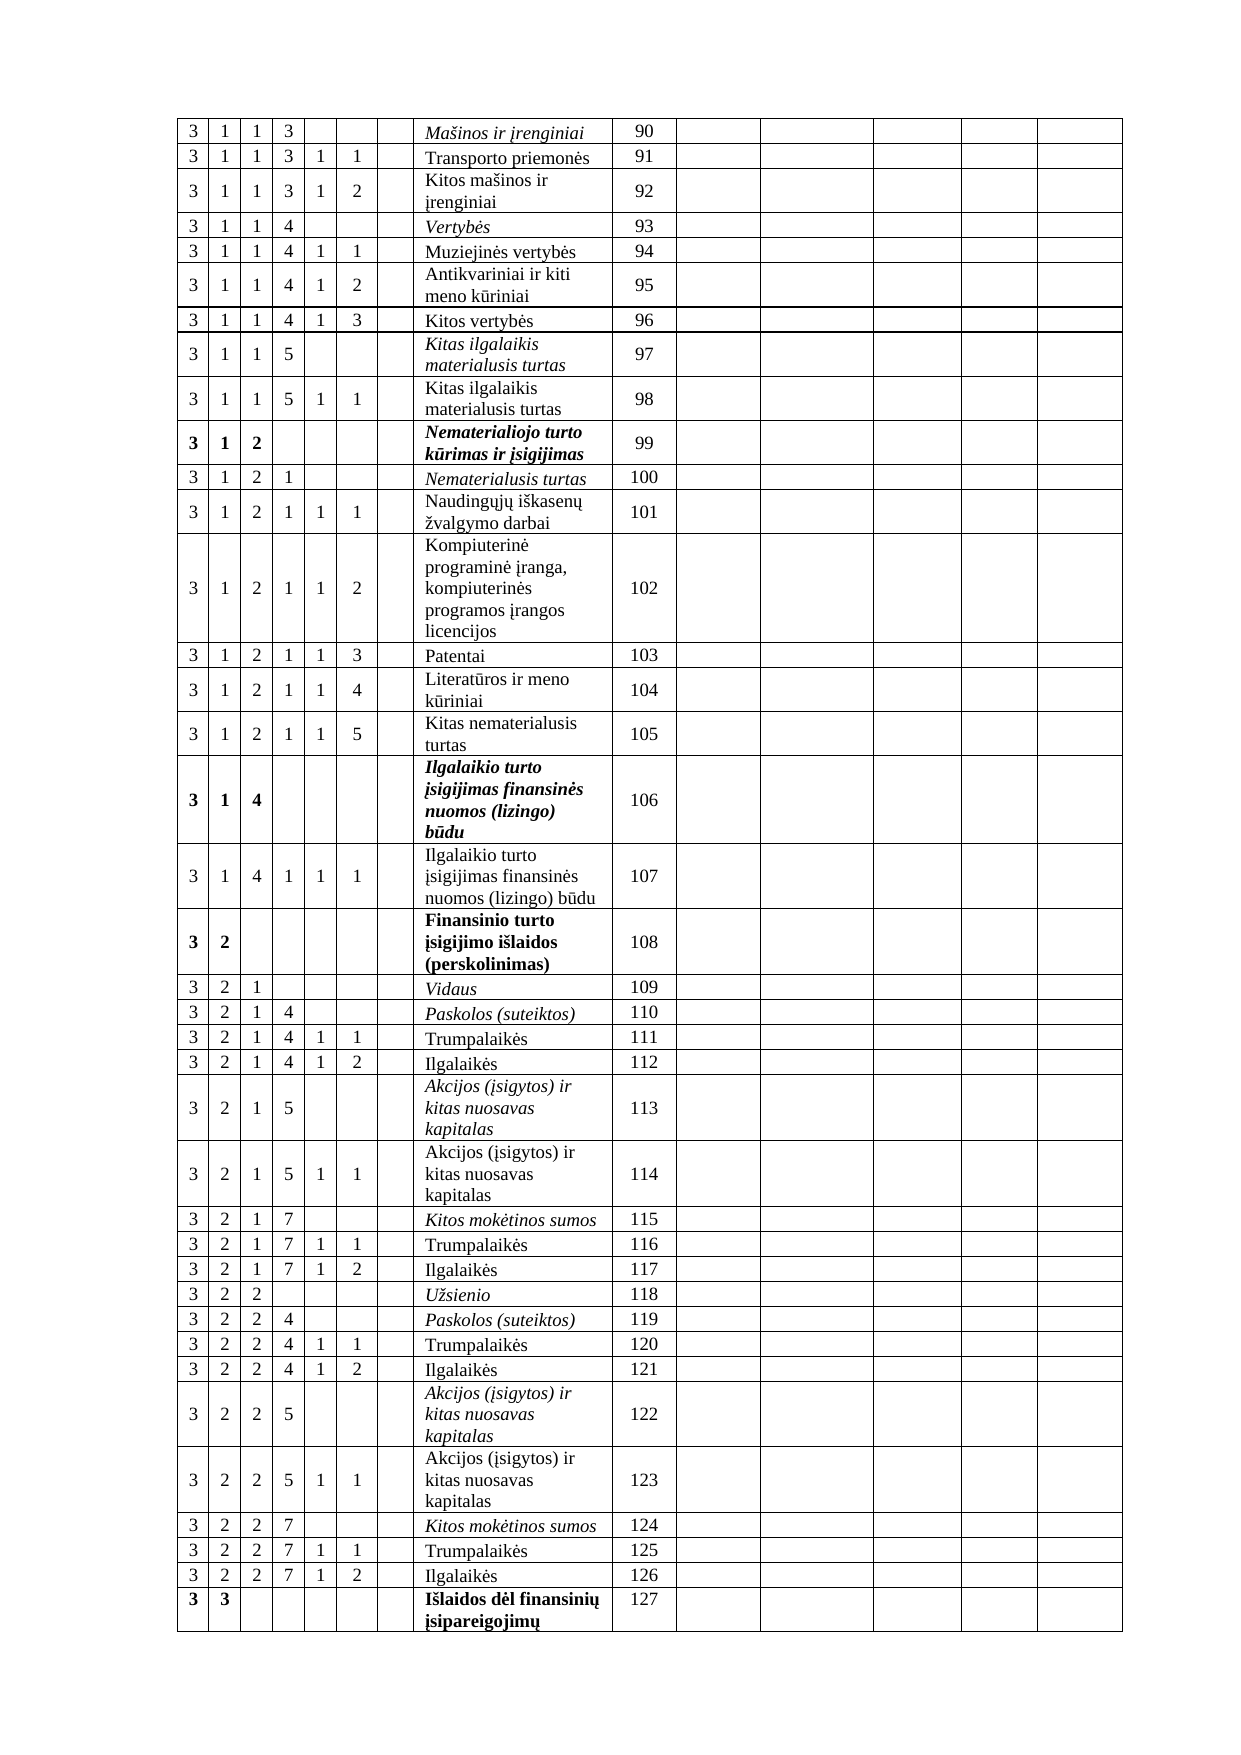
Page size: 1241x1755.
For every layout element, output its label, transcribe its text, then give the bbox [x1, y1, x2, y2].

table_cell [378, 213, 413, 237]
table_cell 127 [613, 1588, 676, 1631]
table_cell 1 [273, 490, 304, 533]
table_cell 1 [305, 643, 336, 667]
table_cell [962, 1447, 1037, 1512]
table_cell 119 [613, 1307, 676, 1331]
table_cell 98 [613, 377, 676, 420]
table_cell [761, 844, 873, 908]
table_cell [874, 1050, 961, 1074]
table_cell Finansinio turto įsigijimo išlaidos (perskolinimas) [414, 909, 612, 974]
table_cell [962, 119, 1037, 143]
table_cell 7 [273, 1257, 304, 1281]
table_cell 1 [305, 1025, 336, 1049]
table_cell [874, 1232, 961, 1256]
table_cell [337, 909, 377, 974]
table_cell 3 [178, 1332, 208, 1356]
table_cell [1038, 1382, 1122, 1446]
table_cell [378, 1141, 413, 1206]
table_cell 1 [337, 1447, 377, 1512]
table_cell 3 [178, 712, 208, 755]
table_cell Antikvariniai ir kiti meno kūriniai [414, 263, 612, 306]
table_cell 120 [613, 1332, 676, 1356]
table_cell 4 [241, 756, 272, 843]
table_cell 1 [241, 975, 272, 999]
table_cell 2 [209, 1232, 240, 1256]
table_cell 1 [209, 169, 240, 212]
table_cell [1038, 844, 1122, 908]
table_cell Nematerialiojo turto kūrimas ir įsigijimas [414, 421, 612, 464]
table_cell Kitas nematerialusis turtas [414, 712, 612, 755]
table_cell Muziejinės vertybės [414, 238, 612, 262]
table_cell 3 [273, 144, 304, 168]
table_cell [378, 169, 413, 212]
table_cell 1 [337, 238, 377, 262]
table_cell 2 [241, 1563, 272, 1587]
table_cell 111 [613, 1025, 676, 1049]
table_cell [677, 119, 760, 143]
table_cell [1038, 643, 1122, 667]
table_cell [761, 144, 873, 168]
table_cell 101 [613, 490, 676, 533]
table_cell [378, 1207, 413, 1231]
table_cell [761, 1141, 873, 1206]
table_cell [378, 844, 413, 908]
table_cell [305, 119, 336, 143]
table_cell [761, 465, 873, 489]
table_cell 1 [273, 465, 304, 489]
table_cell 1 [209, 421, 240, 464]
table_cell 2 [209, 1447, 240, 1512]
table_cell 108 [613, 909, 676, 974]
table_cell [761, 643, 873, 667]
table_cell [677, 1382, 760, 1446]
table_cell [1038, 1000, 1122, 1024]
table_cell 1 [241, 308, 272, 331]
table_cell [874, 119, 961, 143]
table_cell 1 [209, 238, 240, 262]
table_cell 4 [273, 308, 304, 331]
table_cell [378, 1563, 413, 1587]
table_cell 2 [241, 1513, 272, 1537]
table_cell [962, 308, 1037, 331]
table_cell 1 [305, 169, 336, 212]
table_cell [378, 308, 413, 331]
table_cell [962, 1563, 1037, 1587]
table_cell [874, 1357, 961, 1381]
table_cell [874, 1447, 961, 1512]
table_cell 2 [241, 421, 272, 464]
table_cell Kitos vertybės [414, 308, 612, 331]
table_cell [874, 333, 961, 376]
table_cell 93 [613, 213, 676, 237]
table_cell [378, 1232, 413, 1256]
table_cell [241, 909, 272, 974]
table_cell [677, 490, 760, 533]
table_cell 94 [613, 238, 676, 262]
table_cell 2 [241, 1447, 272, 1512]
table_cell [677, 844, 760, 908]
table_cell 2 [241, 465, 272, 489]
table_cell [874, 213, 961, 237]
table_cell 3 [178, 465, 208, 489]
table_cell [378, 238, 413, 262]
table_cell 3 [178, 1357, 208, 1381]
table_cell [378, 1447, 413, 1512]
table_cell [378, 643, 413, 667]
table_cell 4 [273, 1050, 304, 1074]
table_cell [761, 1025, 873, 1049]
table_cell Vidaus [414, 975, 612, 999]
table_cell 110 [613, 1000, 676, 1024]
table_cell 2 [241, 1357, 272, 1381]
table_cell [1038, 1513, 1122, 1537]
table_cell [874, 1513, 961, 1537]
table_cell [273, 756, 304, 843]
table_cell 3 [178, 1447, 208, 1512]
table_cell 3 [178, 1538, 208, 1562]
table_cell 5 [273, 1382, 304, 1446]
table_cell 2 [337, 534, 377, 642]
table_cell 3 [178, 1050, 208, 1074]
table_cell 1 [209, 490, 240, 533]
table_cell [378, 1025, 413, 1049]
table_cell 96 [613, 308, 676, 331]
table_cell 91 [613, 144, 676, 168]
table_cell 2 [209, 1207, 240, 1231]
table_cell 1 [305, 263, 336, 306]
table_cell 2 [241, 490, 272, 533]
table_cell [962, 534, 1037, 642]
table_cell [378, 377, 413, 420]
table_cell [962, 1307, 1037, 1331]
table_cell [305, 213, 336, 237]
table_cell [677, 534, 760, 642]
table_cell 1 [305, 377, 336, 420]
table_cell [761, 421, 873, 464]
table_cell [874, 1141, 961, 1206]
table_cell 2 [209, 1025, 240, 1049]
table_cell [677, 1332, 760, 1356]
table_cell 2 [209, 1257, 240, 1281]
table_cell [378, 909, 413, 974]
table_cell 1 [241, 238, 272, 262]
table_cell 1 [241, 1025, 272, 1049]
table_cell [874, 668, 961, 711]
table_cell [874, 1075, 961, 1140]
table_cell 2 [209, 1050, 240, 1074]
table_cell [1038, 1357, 1122, 1381]
table_cell 3 [178, 1382, 208, 1446]
table_cell 3 [178, 668, 208, 711]
table_cell [1038, 333, 1122, 376]
table_cell [761, 1075, 873, 1140]
table_cell 1 [209, 756, 240, 843]
table_cell 5 [273, 1141, 304, 1206]
table_cell [874, 643, 961, 667]
table_cell [337, 1207, 377, 1231]
table_cell [305, 1588, 336, 1631]
table_cell [305, 421, 336, 464]
table_cell [378, 1075, 413, 1140]
table_cell [273, 975, 304, 999]
table_cell [761, 1357, 873, 1381]
table_cell [305, 1513, 336, 1537]
table_cell [378, 975, 413, 999]
table_cell 3 [178, 377, 208, 420]
table_cell 1 [241, 333, 272, 376]
table_cell 1 [305, 712, 336, 755]
table_cell 114 [613, 1141, 676, 1206]
table_cell Kitos mokėtinos sumos [414, 1207, 612, 1231]
table_cell [378, 465, 413, 489]
table_cell 1 [241, 1232, 272, 1256]
table_cell 1 [305, 1257, 336, 1281]
table_cell 122 [613, 1382, 676, 1446]
table_cell Ilgalaikio turto įsigijimas finansinės nuomos (lizingo) būdu [414, 756, 612, 843]
table_cell 2 [209, 975, 240, 999]
table_cell 3 [178, 169, 208, 212]
table_cell 2 [241, 1332, 272, 1356]
table_cell [962, 975, 1037, 999]
table_cell Kompiuterinė programinė įranga, kompiuterinės programos įrangos licencijos [414, 534, 612, 642]
table_cell 2 [337, 1050, 377, 1074]
table_cell [337, 119, 377, 143]
table_cell [962, 263, 1037, 306]
table_cell [1038, 421, 1122, 464]
table_cell [1038, 975, 1122, 999]
table_cell 5 [337, 712, 377, 755]
table_cell 1 [337, 1025, 377, 1049]
table_cell [1038, 1282, 1122, 1306]
table_cell [378, 1357, 413, 1381]
table_cell 1 [273, 534, 304, 642]
table_cell Naudingųjų iškasenų žvalgymo darbai [414, 490, 612, 533]
table_cell 4 [273, 213, 304, 237]
table_cell [305, 1382, 336, 1446]
table_cell Trumpalaikės [414, 1332, 612, 1356]
table_cell 1 [337, 844, 377, 908]
table_cell 104 [613, 668, 676, 711]
table_cell [677, 377, 760, 420]
table_cell 1 [305, 534, 336, 642]
table_cell 1 [273, 712, 304, 755]
table_cell [378, 1382, 413, 1446]
table_cell [1038, 213, 1122, 237]
table_cell [962, 712, 1037, 755]
table_cell [1038, 308, 1122, 331]
table_cell 3 [178, 213, 208, 237]
table_cell 3 [273, 169, 304, 212]
table_cell [677, 1357, 760, 1381]
table_cell 2 [209, 909, 240, 974]
table_cell Trumpalaikės [414, 1232, 612, 1256]
table_cell 2 [337, 169, 377, 212]
table_cell 4 [273, 1357, 304, 1381]
table_cell [273, 1282, 304, 1306]
table_cell 1 [209, 119, 240, 143]
table_cell 7 [273, 1538, 304, 1562]
table_cell 3 [178, 144, 208, 168]
table_cell [378, 712, 413, 755]
table_cell 1 [337, 377, 377, 420]
table_cell [677, 975, 760, 999]
table_cell Paskolos (suteiktos) [414, 1307, 612, 1331]
table_cell [761, 756, 873, 843]
table_cell 2 [337, 1257, 377, 1281]
table_cell 4 [337, 668, 377, 711]
table_cell 1 [241, 1075, 272, 1140]
table_cell 1 [305, 1050, 336, 1074]
table_cell [378, 1513, 413, 1537]
table_cell 1 [241, 213, 272, 237]
table_cell Kitos mokėtinos sumos [414, 1513, 612, 1537]
table_cell [761, 1447, 873, 1512]
table_cell 4 [273, 1307, 304, 1331]
table_cell 125 [613, 1538, 676, 1562]
table_cell [273, 909, 304, 974]
table_cell [1038, 238, 1122, 262]
table_cell [1038, 1141, 1122, 1206]
table_cell 3 [178, 756, 208, 843]
table_cell [962, 1050, 1037, 1074]
table_cell 1 [337, 1538, 377, 1562]
table_cell 1 [273, 643, 304, 667]
table_cell 3 [209, 1588, 240, 1631]
table_cell [874, 308, 961, 331]
table_cell [761, 1000, 873, 1024]
table_cell [1038, 1588, 1122, 1631]
table_cell Transporto priemonės [414, 144, 612, 168]
table_cell 1 [305, 308, 336, 331]
table_cell [677, 1141, 760, 1206]
table_cell [677, 643, 760, 667]
table_cell 7 [273, 1563, 304, 1587]
table_cell [1038, 1332, 1122, 1356]
table_cell [1038, 377, 1122, 420]
table_cell 2 [209, 1000, 240, 1024]
table_cell [761, 1382, 873, 1446]
table_cell 2 [209, 1307, 240, 1331]
table_cell 3 [178, 119, 208, 143]
table_cell 2 [209, 1357, 240, 1381]
table_cell [378, 1257, 413, 1281]
table_cell [378, 144, 413, 168]
table_cell [761, 909, 873, 974]
table_cell [761, 1232, 873, 1256]
table_cell [962, 465, 1037, 489]
table_cell 100 [613, 465, 676, 489]
table_cell 3 [178, 909, 208, 974]
table_cell [1038, 1075, 1122, 1140]
table_cell [874, 1307, 961, 1331]
table_cell 2 [337, 1357, 377, 1381]
table_cell [761, 1307, 873, 1331]
table_cell 2 [241, 1538, 272, 1562]
table_cell 1 [209, 844, 240, 908]
table_cell 1 [241, 1050, 272, 1074]
table_cell [337, 1382, 377, 1446]
table_cell [677, 1513, 760, 1537]
table_cell Trumpalaikės [414, 1025, 612, 1049]
table_cell [677, 668, 760, 711]
table_cell 3 [178, 490, 208, 533]
table_cell 117 [613, 1257, 676, 1281]
table_cell [677, 213, 760, 237]
table_cell 99 [613, 421, 676, 464]
table_cell [677, 1025, 760, 1049]
table_cell 1 [241, 169, 272, 212]
table_cell [962, 1207, 1037, 1231]
table_cell 106 [613, 756, 676, 843]
table_cell [378, 534, 413, 642]
table_cell [378, 119, 413, 143]
table_cell [1038, 1538, 1122, 1562]
table_cell [874, 1207, 961, 1231]
table_cell 116 [613, 1232, 676, 1256]
table_cell [677, 238, 760, 262]
table_cell 5 [273, 1447, 304, 1512]
table_cell 3 [178, 421, 208, 464]
table_cell [874, 909, 961, 974]
table_cell 1 [337, 144, 377, 168]
table_cell 1 [337, 490, 377, 533]
table_cell 3 [178, 643, 208, 667]
table_cell [874, 844, 961, 908]
table_cell [337, 421, 377, 464]
table_cell 4 [241, 844, 272, 908]
table_cell [305, 1207, 336, 1231]
table_cell 2 [337, 1563, 377, 1587]
table_cell Nematerialusis turtas [414, 465, 612, 489]
table_cell 3 [178, 1257, 208, 1281]
table_cell [962, 1588, 1037, 1631]
table_cell [962, 490, 1037, 533]
table_cell [761, 534, 873, 642]
table_cell [273, 1588, 304, 1631]
table_cell Paskolos (suteiktos) [414, 1000, 612, 1024]
table_cell [1038, 1447, 1122, 1512]
table_cell 92 [613, 169, 676, 212]
table_cell Kitas ilgalaikis materialusis turtas [414, 377, 612, 420]
table_cell Patentai [414, 643, 612, 667]
table_cell Mašinos ir įrenginiai [414, 119, 612, 143]
table_cell [337, 1075, 377, 1140]
table_cell [677, 465, 760, 489]
table_cell 1 [209, 643, 240, 667]
table_cell [337, 333, 377, 376]
table_cell Ilgalaikės [414, 1050, 612, 1074]
table_cell [874, 1538, 961, 1562]
table_cell 2 [241, 668, 272, 711]
table_cell 3 [178, 1141, 208, 1206]
table_cell [677, 333, 760, 376]
table_cell [378, 1538, 413, 1562]
table_cell [761, 169, 873, 212]
table_cell [337, 1513, 377, 1537]
table_cell [378, 333, 413, 376]
table_cell Ilgalaikio turto įsigijimas finansinės nuomos (lizingo) būdu [414, 844, 612, 908]
table_cell [874, 1257, 961, 1281]
table_cell 1 [305, 1563, 336, 1587]
table_cell [677, 308, 760, 331]
table_cell [677, 1000, 760, 1024]
table_cell [874, 975, 961, 999]
table_cell [962, 169, 1037, 212]
table_cell [962, 1513, 1037, 1537]
table_cell [761, 1050, 873, 1074]
table_cell 3 [178, 1207, 208, 1231]
table_cell [962, 1357, 1037, 1381]
table_cell 7 [273, 1232, 304, 1256]
table_cell [241, 1588, 272, 1631]
table_cell [1038, 1207, 1122, 1231]
table_cell [874, 238, 961, 262]
table_cell [1038, 534, 1122, 642]
table_cell [874, 421, 961, 464]
table_cell [962, 844, 1037, 908]
table_cell 3 [337, 643, 377, 667]
table_cell Vertybės [414, 213, 612, 237]
table_cell Kitos mašinos ir įrenginiai [414, 169, 612, 212]
table_cell 123 [613, 1447, 676, 1512]
table_cell 1 [209, 534, 240, 642]
table_cell [677, 1050, 760, 1074]
table_cell [874, 169, 961, 212]
table_cell [761, 712, 873, 755]
table_cell [378, 1588, 413, 1631]
table_cell [378, 668, 413, 711]
table_cell 1 [209, 213, 240, 237]
table_cell [337, 1000, 377, 1024]
table_cell 3 [178, 1000, 208, 1024]
table_cell [677, 144, 760, 168]
table_cell 5 [273, 1075, 304, 1140]
table_cell [962, 756, 1037, 843]
table_cell [874, 1282, 961, 1306]
table_cell [305, 975, 336, 999]
table_cell [962, 421, 1037, 464]
table_cell [677, 1257, 760, 1281]
table_cell 1 [273, 668, 304, 711]
table_cell [1038, 490, 1122, 533]
table_cell [1038, 1232, 1122, 1256]
table_cell [874, 377, 961, 420]
table_cell [1038, 169, 1122, 212]
table_cell [962, 1538, 1037, 1562]
table_cell 3 [178, 1563, 208, 1587]
table_cell [761, 1207, 873, 1231]
table_cell Ilgalaikės [414, 1357, 612, 1381]
table_cell [378, 490, 413, 533]
table_cell [962, 377, 1037, 420]
table_cell [962, 213, 1037, 237]
table_cell 2 [209, 1563, 240, 1587]
table_cell 2 [241, 712, 272, 755]
table_cell [378, 1282, 413, 1306]
table_cell [874, 263, 961, 306]
table_cell [761, 119, 873, 143]
table_cell 1 [305, 490, 336, 533]
table_cell 1 [209, 465, 240, 489]
table_cell [1038, 1050, 1122, 1074]
table_cell [761, 668, 873, 711]
table_cell Trumpalaikės [414, 1538, 612, 1562]
table_cell 4 [273, 263, 304, 306]
table_cell 3 [178, 263, 208, 306]
table_cell 3 [178, 1588, 208, 1631]
table_cell [677, 1307, 760, 1331]
table_cell [677, 1588, 760, 1631]
table_cell [305, 756, 336, 843]
table_cell [677, 1563, 760, 1587]
table_cell [874, 1563, 961, 1587]
table_cell 1 [337, 1232, 377, 1256]
table_cell [337, 1282, 377, 1306]
table_cell [761, 1332, 873, 1356]
table_cell 3 [178, 975, 208, 999]
table_cell Kitas ilgalaikis materialusis turtas [414, 333, 612, 376]
table_cell [962, 1141, 1037, 1206]
table_cell [1038, 1307, 1122, 1331]
table_cell 3 [178, 1025, 208, 1049]
table_cell 2 [209, 1513, 240, 1537]
table_cell [1038, 144, 1122, 168]
table_cell 1 [305, 668, 336, 711]
table_cell 103 [613, 643, 676, 667]
table_cell 2 [337, 263, 377, 306]
table_cell [962, 1232, 1037, 1256]
table_cell 124 [613, 1513, 676, 1537]
table_cell [962, 1257, 1037, 1281]
table_cell [677, 1207, 760, 1231]
table_cell 105 [613, 712, 676, 755]
table_cell 2 [241, 1382, 272, 1446]
table_cell [378, 263, 413, 306]
table_cell 126 [613, 1563, 676, 1587]
table_cell [962, 668, 1037, 711]
table_cell [874, 712, 961, 755]
table_cell 1 [209, 308, 240, 331]
table_cell 1 [273, 844, 304, 908]
table_cell [1038, 668, 1122, 711]
table_cell [962, 333, 1037, 376]
table_cell [761, 1563, 873, 1587]
table_cell 5 [273, 377, 304, 420]
table_cell 1 [241, 1207, 272, 1231]
table_cell [874, 490, 961, 533]
table_cell [378, 1332, 413, 1356]
table_cell 95 [613, 263, 676, 306]
table_cell [761, 377, 873, 420]
table_cell [761, 1257, 873, 1281]
table_cell 2 [241, 1307, 272, 1331]
table_cell 3 [337, 308, 377, 331]
table_cell 97 [613, 333, 676, 376]
table_cell 3 [178, 1282, 208, 1306]
table_cell [1038, 119, 1122, 143]
table_cell [378, 1307, 413, 1331]
table_cell 3 [178, 534, 208, 642]
table_cell [305, 909, 336, 974]
table_cell [1038, 712, 1122, 755]
table_cell 3 [178, 1513, 208, 1537]
table_cell 90 [613, 119, 676, 143]
table_cell [305, 1000, 336, 1024]
table_cell [962, 144, 1037, 168]
table_cell [677, 1447, 760, 1512]
table_cell [962, 909, 1037, 974]
table_cell [874, 465, 961, 489]
table_cell 7 [273, 1207, 304, 1231]
table_cell 4 [273, 1025, 304, 1049]
table_cell [378, 1000, 413, 1024]
table_cell [761, 238, 873, 262]
table_cell 2 [209, 1382, 240, 1446]
table_cell [1038, 263, 1122, 306]
table_cell [874, 144, 961, 168]
table_cell [874, 534, 961, 642]
table_cell 121 [613, 1357, 676, 1381]
table_cell Literatūros ir meno kūriniai [414, 668, 612, 711]
table_cell [1038, 909, 1122, 974]
table_cell [1038, 465, 1122, 489]
table_cell Užsienio [414, 1282, 612, 1306]
table_cell 3 [273, 119, 304, 143]
table_cell 1 [209, 144, 240, 168]
table_cell 2 [209, 1282, 240, 1306]
table_cell [1038, 756, 1122, 843]
table_cell 2 [209, 1332, 240, 1356]
table_cell 2 [241, 534, 272, 642]
table_cell 1 [305, 844, 336, 908]
table_cell [337, 1307, 377, 1331]
table_cell 3 [178, 238, 208, 262]
table_cell Akcijos (įsigytos) ir kitas nuosavas kapitalas [414, 1382, 612, 1446]
table_cell [761, 1538, 873, 1562]
table_cell 115 [613, 1207, 676, 1231]
table_cell [761, 975, 873, 999]
table_cell 112 [613, 1050, 676, 1074]
table_cell [677, 909, 760, 974]
table_cell [962, 1332, 1037, 1356]
table_cell [962, 1075, 1037, 1140]
table_cell 1 [209, 377, 240, 420]
table_cell [337, 465, 377, 489]
table_cell [761, 490, 873, 533]
table_cell [677, 421, 760, 464]
table_cell [677, 756, 760, 843]
table_cell 1 [209, 668, 240, 711]
table_cell 1 [209, 712, 240, 755]
table_cell 5 [273, 333, 304, 376]
table_cell 118 [613, 1282, 676, 1306]
table_cell [677, 1282, 760, 1306]
table_cell [874, 1588, 961, 1631]
table_cell 1 [241, 1000, 272, 1024]
table_cell 1 [305, 1332, 336, 1356]
table_cell [677, 263, 760, 306]
table_cell 3 [178, 333, 208, 376]
table_cell [677, 169, 760, 212]
table_cell Ilgalaikės [414, 1257, 612, 1281]
table_cell 1 [241, 119, 272, 143]
table_cell 107 [613, 844, 676, 908]
table_cell 1 [241, 1141, 272, 1206]
table_cell [1038, 1563, 1122, 1587]
table_cell [874, 1025, 961, 1049]
table_cell 7 [273, 1513, 304, 1537]
table_cell 3 [178, 844, 208, 908]
table_cell 102 [613, 534, 676, 642]
table_cell [378, 756, 413, 843]
table_cell [761, 1588, 873, 1631]
table_cell 1 [305, 238, 336, 262]
table_cell [378, 1050, 413, 1074]
table_cell [761, 1282, 873, 1306]
table_cell [337, 1588, 377, 1631]
table_cell [761, 1513, 873, 1537]
table_cell [1038, 1257, 1122, 1281]
table_cell 2 [209, 1538, 240, 1562]
table_cell [677, 1232, 760, 1256]
table_cell 1 [305, 1357, 336, 1381]
table_cell [677, 712, 760, 755]
table_cell Ilgalaikės [414, 1563, 612, 1587]
table_cell 2 [209, 1075, 240, 1140]
table_cell [305, 1075, 336, 1140]
table_cell [761, 213, 873, 237]
table_cell [761, 308, 873, 331]
table_cell [962, 643, 1037, 667]
table_cell [337, 975, 377, 999]
table_cell [962, 238, 1037, 262]
table_cell [677, 1538, 760, 1562]
table_cell 4 [273, 1000, 304, 1024]
table_cell 1 [305, 1538, 336, 1562]
table_cell 2 [209, 1141, 240, 1206]
table_cell [378, 421, 413, 464]
table_cell Akcijos (įsigytos) ir kitas nuosavas kapitalas [414, 1141, 612, 1206]
table_cell 1 [209, 263, 240, 306]
table_cell [305, 1307, 336, 1331]
table_cell [273, 421, 304, 464]
table_cell 1 [241, 144, 272, 168]
table_cell 4 [273, 238, 304, 262]
table_cell [1038, 1025, 1122, 1049]
table_cell Išlaidos dėl finansinių įsipareigojimų [414, 1588, 612, 1631]
table_cell 113 [613, 1075, 676, 1140]
table_cell [962, 1382, 1037, 1446]
table_cell Akcijos (įsigytos) ir kitas nuosavas kapitalas [414, 1447, 612, 1512]
table_cell 1 [241, 377, 272, 420]
table_cell [305, 333, 336, 376]
table_cell 3 [178, 1232, 208, 1256]
table_cell 1 [241, 1257, 272, 1281]
table_cell 1 [337, 1332, 377, 1356]
table_cell [761, 263, 873, 306]
table_cell 1 [305, 1447, 336, 1512]
table_cell 1 [305, 144, 336, 168]
table_cell 3 [178, 1307, 208, 1331]
table_cell [337, 213, 377, 237]
table_cell [962, 1282, 1037, 1306]
table_cell 1 [305, 1232, 336, 1256]
table_cell [874, 1332, 961, 1356]
table_cell [677, 1075, 760, 1140]
table_cell 3 [178, 1075, 208, 1140]
table_cell [962, 1000, 1037, 1024]
table_cell [874, 756, 961, 843]
table_cell [874, 1382, 961, 1446]
table_cell 1 [241, 263, 272, 306]
table_cell Akcijos (įsigytos) ir kitas nuosavas kapitalas [414, 1075, 612, 1140]
table_cell 1 [209, 333, 240, 376]
table_cell 2 [241, 1282, 272, 1306]
table_cell [305, 1282, 336, 1306]
table_cell [874, 1000, 961, 1024]
table_cell 1 [337, 1141, 377, 1206]
table_cell [962, 1025, 1037, 1049]
table_cell [761, 333, 873, 376]
table_cell 109 [613, 975, 676, 999]
table_cell 4 [273, 1332, 304, 1356]
table_cell 1 [305, 1141, 336, 1206]
table_cell 3 [178, 308, 208, 331]
table_cell [305, 465, 336, 489]
table_cell [337, 756, 377, 843]
table_cell 2 [241, 643, 272, 667]
